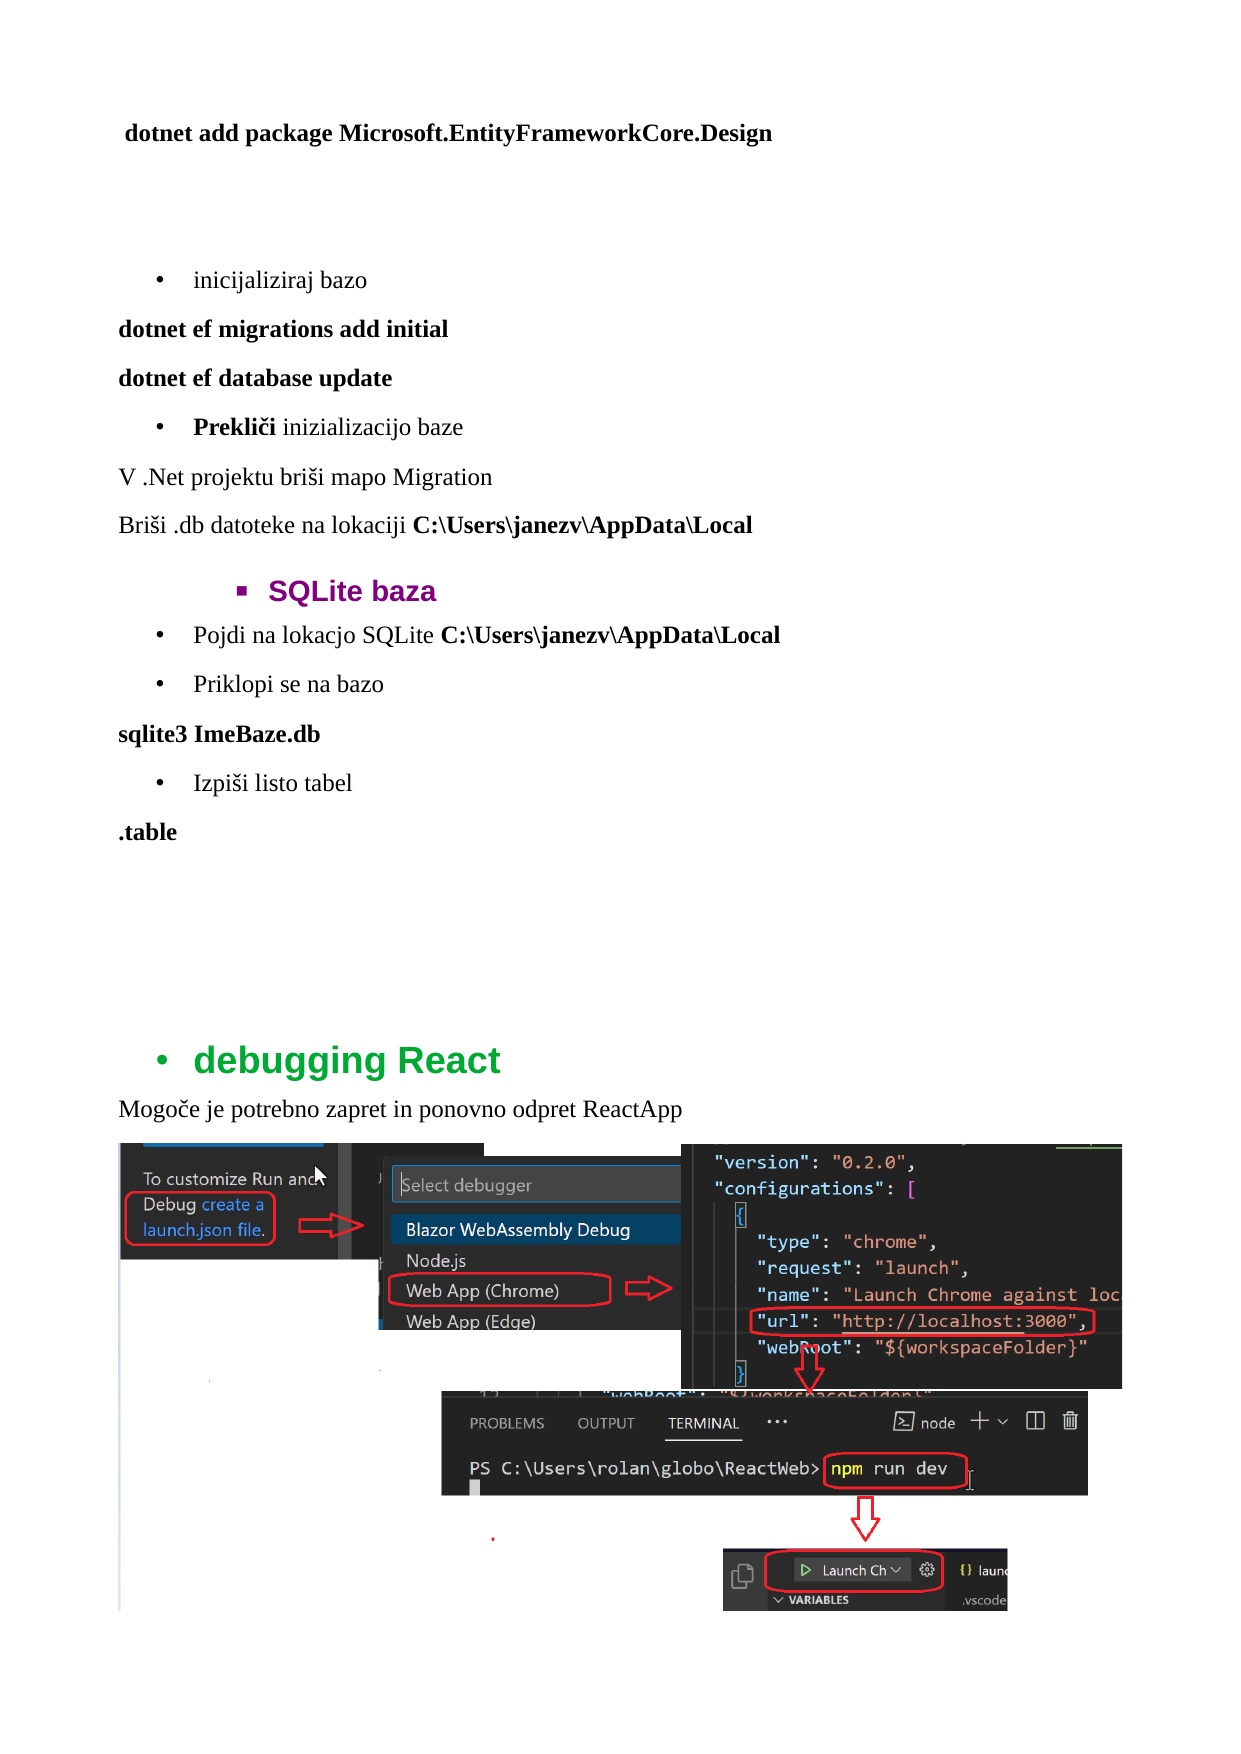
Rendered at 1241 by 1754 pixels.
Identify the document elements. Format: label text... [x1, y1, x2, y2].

text dotnet ef migrations add initial [118, 314, 1122, 343]
list Pojdi na lokacjo SQLite C:\Users\janezv\AppData\Local [156, 621, 1122, 649]
text sqlite3 ImeBaze.db [118, 719, 1122, 747]
text .table [118, 817, 1122, 846]
text Briši .db datoteke na lokaciji C:\Users\janezv\AppData\Local [118, 511, 1122, 539]
text dotnet ef database update [118, 363, 1122, 392]
list Izpiši listo tabel [156, 768, 1122, 796]
subtitle SQLite baza [231, 574, 1122, 608]
text V .Net projektu briši mapo Migration [118, 462, 1122, 490]
list inicijaliziraj bazo [156, 265, 1122, 294]
list Prekliči inizializacijo baze [156, 412, 1122, 441]
subtitle debugging React [156, 1038, 1122, 1082]
text dotnet add package Microsoft.EntityFrameworkCore.Design [118, 118, 1122, 147]
picture [118, 1143, 1123, 1611]
list Priklopi se na bazo [156, 669, 1122, 698]
text Mogoče je potrebno zapret in ponovno odpret ReactApp [118, 1094, 1122, 1123]
